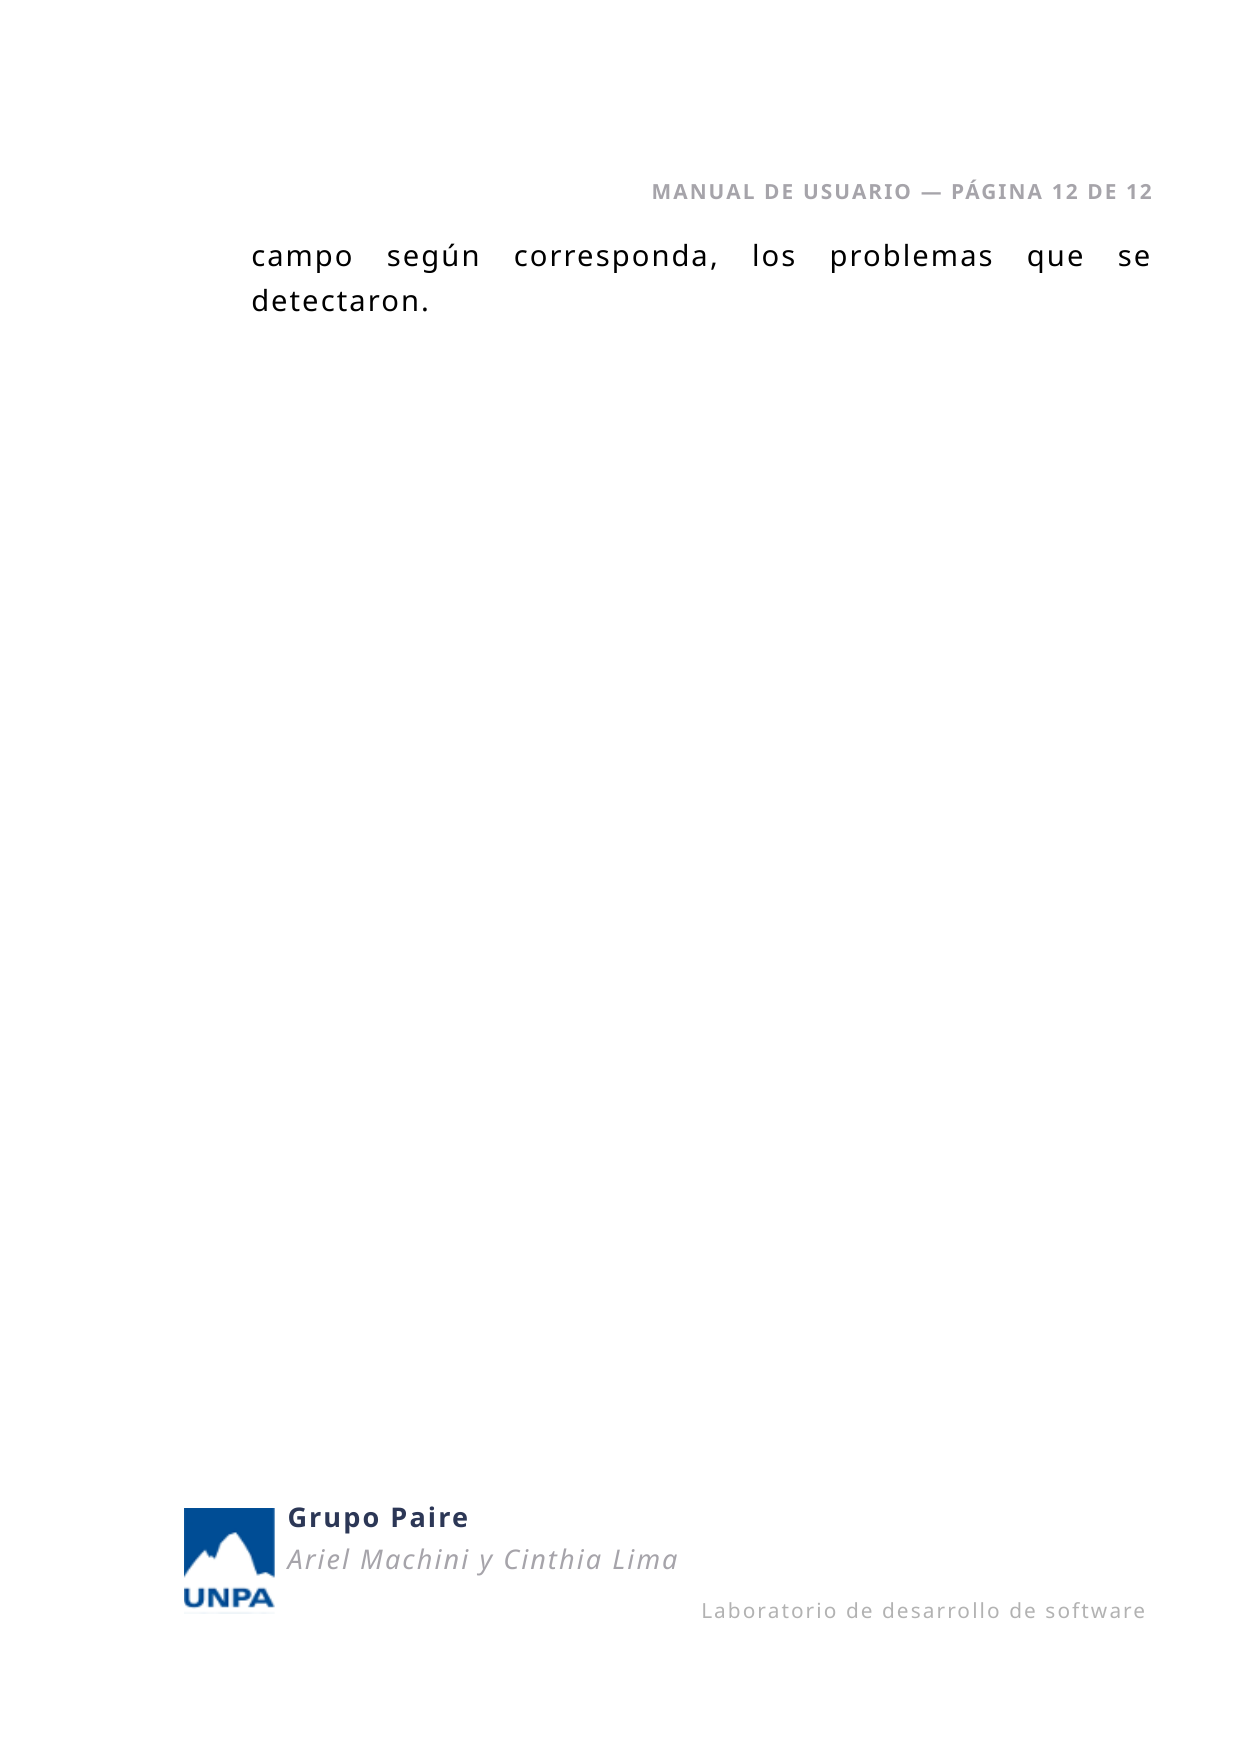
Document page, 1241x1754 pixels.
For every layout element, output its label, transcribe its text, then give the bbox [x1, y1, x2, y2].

text campo según corresponda, los problemas que se detectaron. [251, 235, 1152, 320]
picture [184, 1508, 275, 1614]
